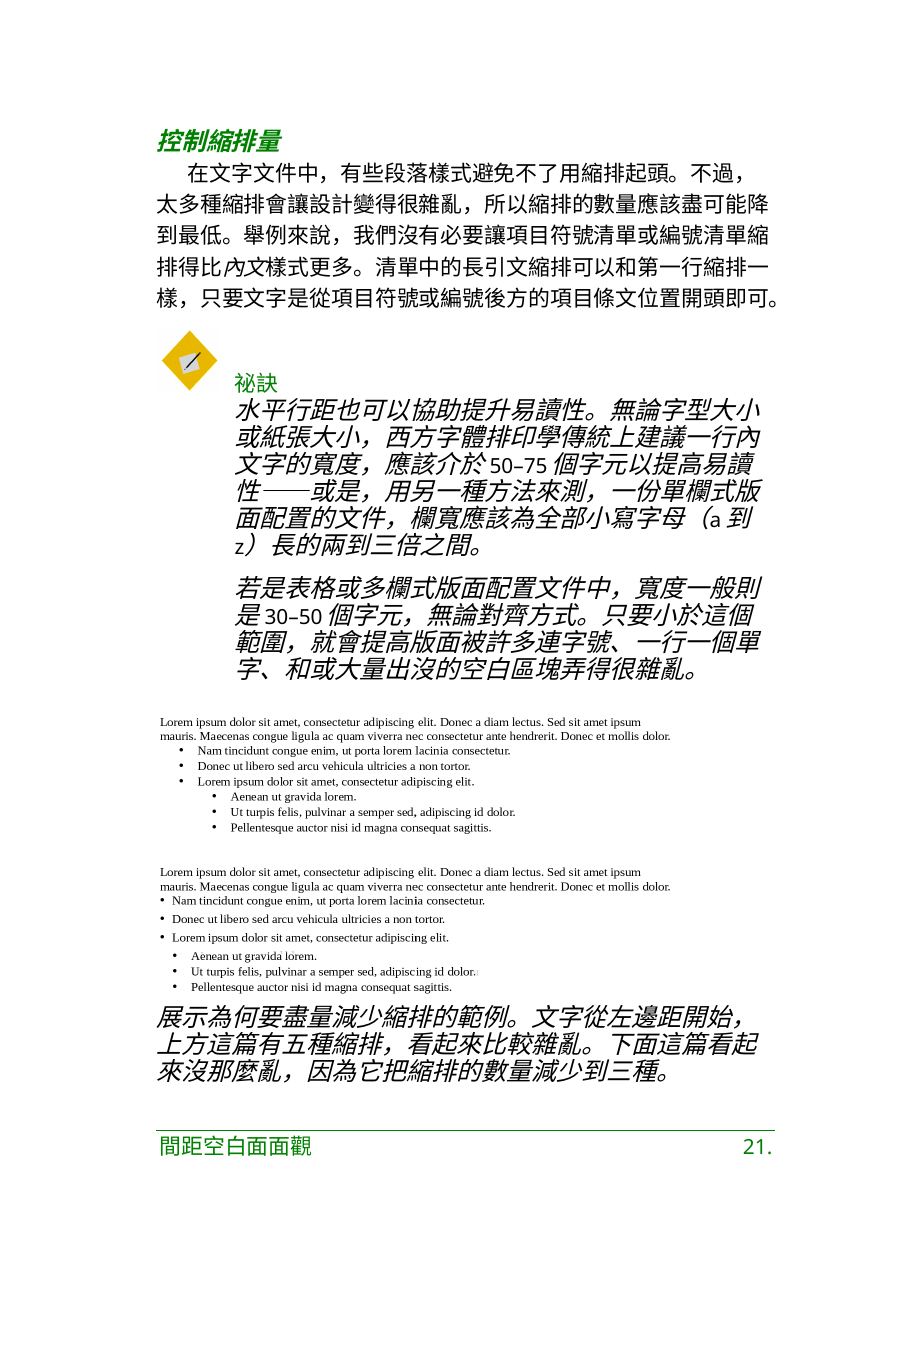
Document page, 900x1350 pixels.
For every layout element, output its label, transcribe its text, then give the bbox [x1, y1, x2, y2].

text 若是表格或多欄式版面配置文件中，寬度一般則是30–50個字元，無論對齊方式。只要小於這個範圍，就會提高版面被許多連字號、一行一個單字、和或大量出沒的空白區塊弄得很雜亂。 [234, 576, 775, 684]
subtitle 控制縮排量 [156, 125, 775, 156]
text 在文字文件中，有些段落樣式避免不了用縮排起頭。不過，太多種縮排會讓設計變得很雜亂，所以縮排的數量應該盡可能降到最低。舉例來說，我們沒有必要讓項目符號清單或編號清單縮排得比內文樣式更多。清單中的長引文縮排可以和第一行縮排一樣，只要文字是從項目符號或編號後方的項目條文位置開頭即可。 [156, 156, 775, 312]
table_cell 展示為何要盡量減少縮排的範例。文字從左邊距開始，上方這篇有五種縮排，看起來比較雜亂。下面這篇看起來沒那麼亂，因為它把縮排的數量減少到三種。 [156, 997, 775, 1086]
list 祕訣 [156, 328, 775, 398]
picture [157, 329, 220, 392]
picture [156, 715, 674, 995]
text 水平行距也可以協助提升易讀性。無論字型大小或紙張大小，西方字體排印學傳統上建議一行內文字的寬度，應該介於50–75個字元以提高易讀性——或是，用另一種方法來測，一份單欄式版面配置的文件，欄寬應該為全部小寫字母（a到z）長的兩到三倍之間。 [234, 398, 775, 560]
table_header [674, 716, 775, 994]
